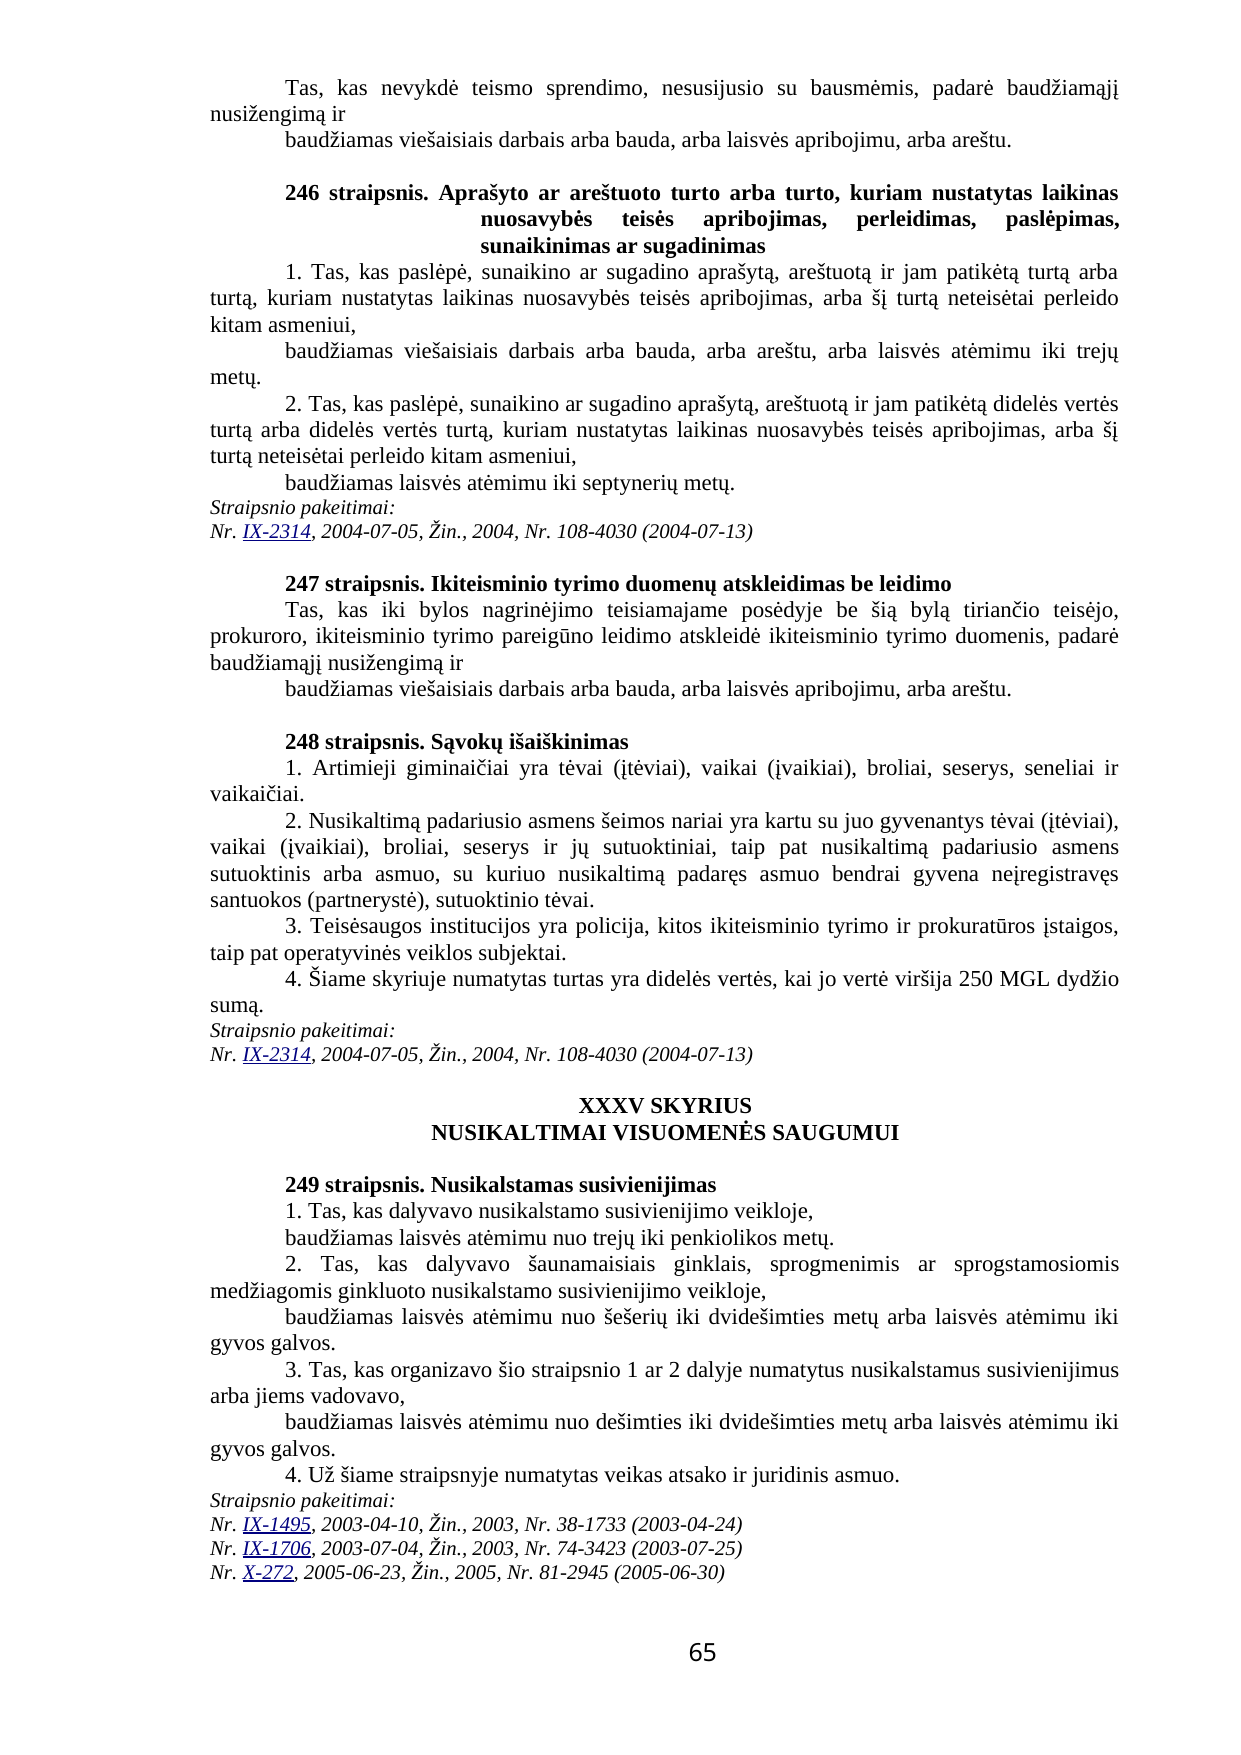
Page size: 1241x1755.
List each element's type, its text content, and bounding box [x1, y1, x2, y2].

text baudžiamas laisvės atėmimu iki septynerių metų. [210, 469, 1120, 495]
text Nr. IX-1706, 2003-07-04, Žin., 2003, Nr. 74-3423 (2003-07-25) [210, 1536, 1120, 1560]
text 248 straipsnis. Sąvokų išaiškinimas [210, 728, 1120, 754]
text Straipsnio pakeitimai: [210, 1018, 1120, 1042]
text 1. Tas, kas dalyvavo nusikalstamo susivienijimo veikloje, [210, 1198, 1120, 1224]
text 1. Artimieji giminaičiai yra tėvai (įtėviai), vaikai (įvaikiai), broliai, seserys, seneliai ir vaikaičiai. [210, 754, 1120, 807]
text Nr. IX-2314, 2004-07-05, Žin., 2004, Nr. 108-4030 (2004-07-13) [210, 519, 1120, 543]
text baudžiamas viešaisiais darbais arba bauda, arba laisvės apribojimu, arba areštu. [210, 675, 1120, 701]
text Tas, kas nevykdė teismo sprendimo, nesusijusio su bausmėmis, padarė baudžiamąjį nusižengimą ir [210, 73, 1120, 126]
text baudžiamas viešaisiais darbais arba bauda, arba areštu, arba laisvės atėmimu iki trejų metų. [210, 337, 1120, 390]
text 2. Tas, kas paslėpė, sunaikino ar sugadino aprašytą, areštuotą ir jam patikėtą didelės vertės turtą arba didelės vertės turtą, kuriam nustatytas laikinas nuosavybės teisės apribojimas, arba šį turtą neteisėtai perleido kitam asmeniui, [210, 390, 1120, 469]
text Nr. X-272, 2005-06-23, Žin., 2005, Nr. 81-2945 (2005-06-30) [210, 1560, 1120, 1584]
text baudžiamas laisvės atėmimu nuo šešerių iki dvidešimties metų arba laisvės atėmimu iki gyvos galvos. [210, 1303, 1120, 1356]
text Straipsnio pakeitimai: [210, 1487, 1120, 1512]
text Tas, kas iki bylos nagrinėjimo teisiamajame posėdyje be šią bylą tiriančio teisėjo, prokuroro, ikiteisminio tyrimo pareigūno leidimo atskleidė ikiteisminio tyrimo duomenis, padarė baudžiamąjį nusižengimą ir [210, 596, 1120, 675]
text 249 straipsnis. Nusikalstamas susivienijimas [210, 1171, 1120, 1198]
text 4. Už šiame straipsnyje numatytas veikas atsako ir juridinis asmuo. [210, 1461, 1120, 1487]
text baudžiamas laisvės atėmimu nuo dešimties iki dvidešimties metų arba laisvės atėmimu iki gyvos galvos. [210, 1408, 1120, 1461]
text baudžiamas laisvės atėmimu nuo trejų iki penkiolikos metų. [210, 1224, 1120, 1250]
text Straipsnio pakeitimai: [210, 495, 1120, 519]
text 2. Tas, kas dalyvavo šaunamaisiais ginklais, sprogmenimis ar sprogstamosiomis medžiagomis ginkluoto nusikalstamo susivienijimo veikloje, [210, 1250, 1120, 1303]
text 3. Tas, kas organizavo šio straipsnio 1 ar 2 dalyje numatytus nusikalstamus susivienijimus arba jiems vadovavo, [210, 1356, 1120, 1408]
subtitle XXXV SKYRIUS [210, 1092, 1120, 1118]
text 246 straipsnis. Aprašyto ar areštuoto turto arba turto, kuriam nustatytas laikinas nuosavybės teisės apribojimas, perleidimas, paslėpimas, sunaikinimas ar sugadinimas [285, 179, 1120, 258]
text NUSIKALTIMAI VISUOMENĖS SAUGUMUI [210, 1118, 1120, 1145]
text 3. Teisėsaugos institucijos yra policija, kitos ikiteisminio tyrimo ir prokuratūros įstaigos, taip pat operatyvinės veiklos subjektai. [210, 912, 1120, 965]
text 1. Tas, kas paslėpė, sunaikino ar sugadino aprašytą, areštuotą ir jam patikėtą turtą arba turtą, kuriam nustatytas laikinas nuosavybės teisės apribojimas, arba šį turtą neteisėtai perleido kitam asmeniui, [210, 258, 1120, 337]
text Nr. IX-2314, 2004-07-05, Žin., 2004, Nr. 108-4030 (2004-07-13) [210, 1042, 1120, 1066]
text baudžiamas viešaisiais darbais arba bauda, arba laisvės apribojimu, arba areštu. [210, 126, 1120, 153]
text 2. Nusikaltimą padariusio asmens šeimos nariai yra kartu su juo gyvenantys tėvai (įtėviai), vaikai (įvaikiai), broliai, seserys ir jų sutuoktiniai, taip pat nusikaltimą padariusio asmens sutuoktinis arba asmuo, su kuriuo nusikaltimą padaręs asmuo bendrai gyvena neįregistravęs santuokos (partnerystė), sutuoktinio tėvai. [210, 807, 1120, 912]
text 4. Šiame skyriuje numatytas turtas yra didelės vertės, kai jo vertė viršija 250 MGL dydžio sumą. [210, 965, 1120, 1018]
text Nr. IX-1495, 2003-04-10, Žin., 2003, Nr. 38-1733 (2003-04-24) [210, 1512, 1120, 1536]
text 247 straipsnis. Ikiteisminio tyrimo duomenų atskleidimas be leidimo [210, 570, 1120, 596]
